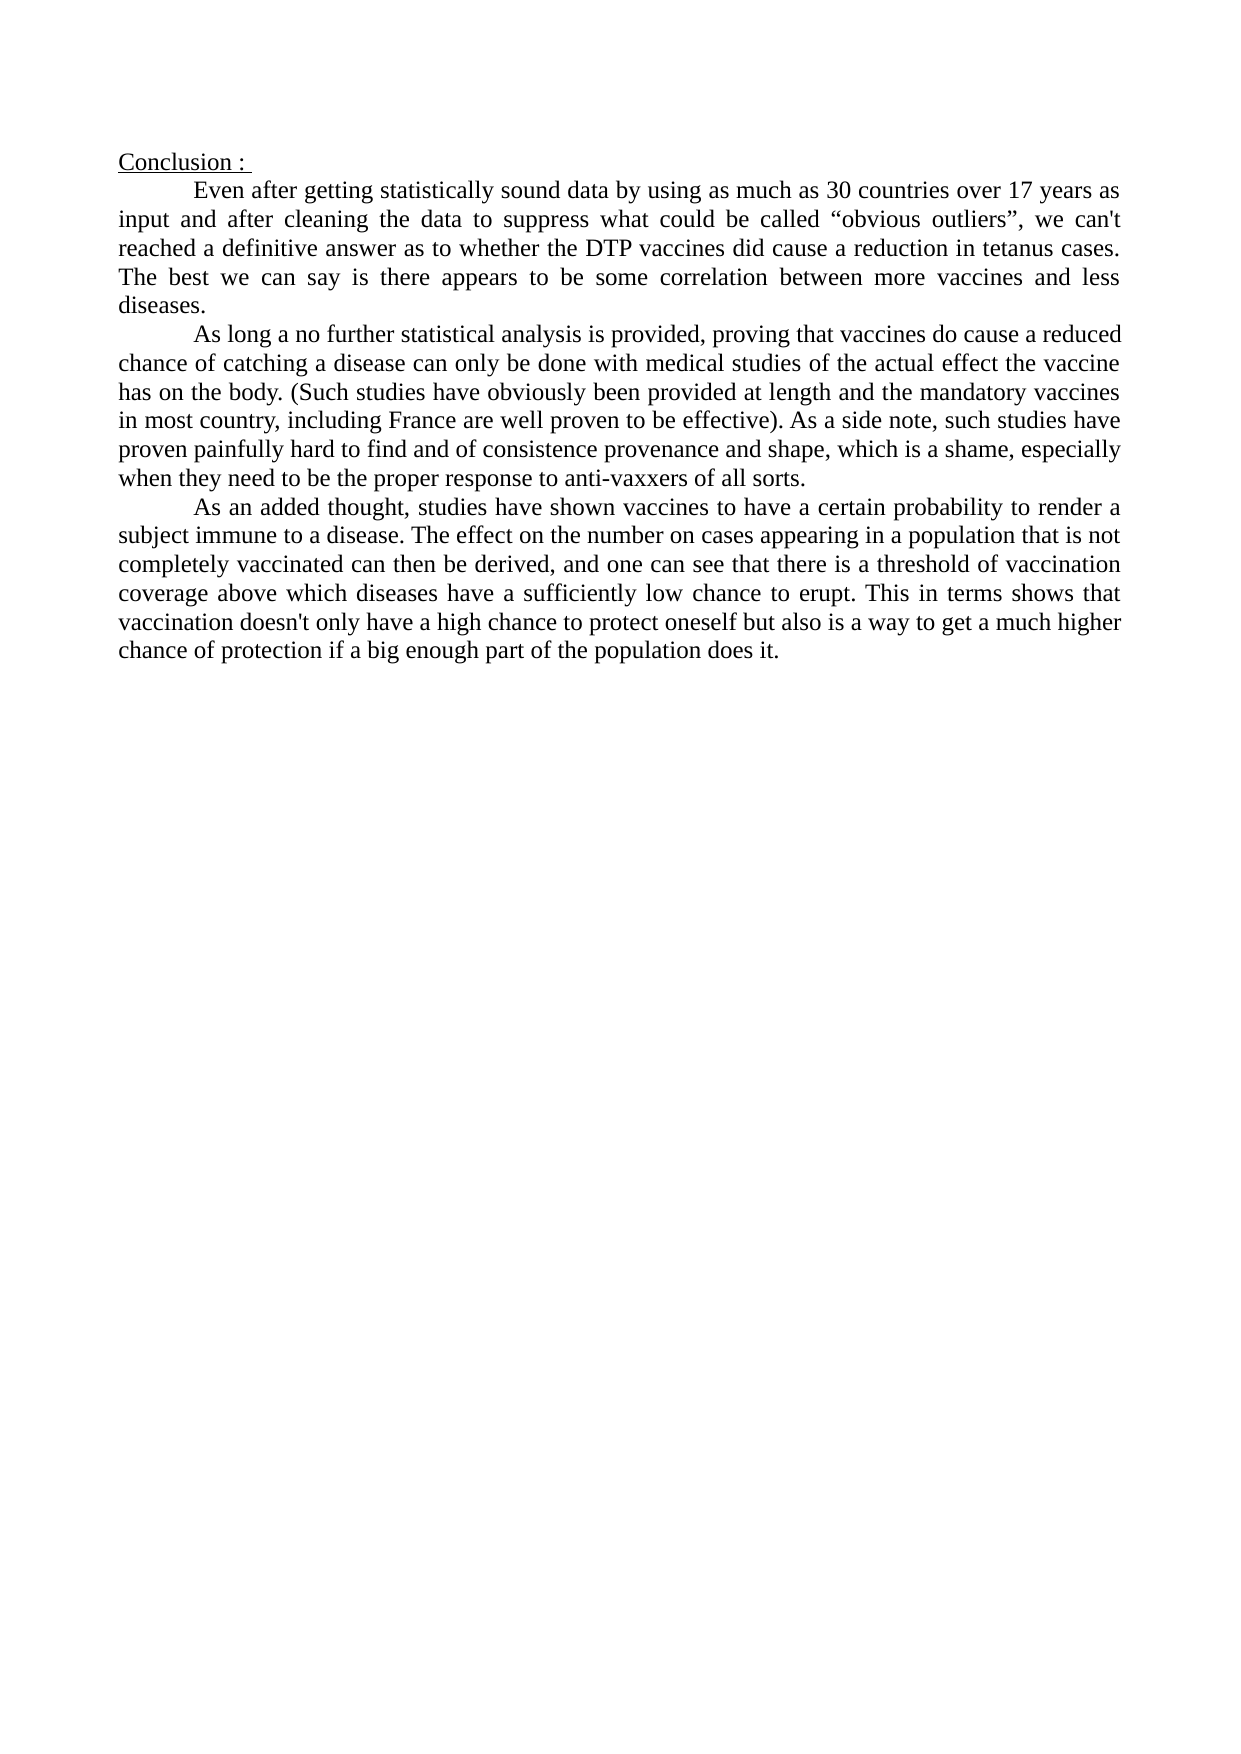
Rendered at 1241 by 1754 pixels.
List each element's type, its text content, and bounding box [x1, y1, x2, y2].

text As long a no further statistical analysis is provided, proving that vaccines do cause a reduced chance of catching a disease can only be done with medical studies of the actual effect the vaccine has on the body. (Such studies have obviously been provided at length and the mandatory vaccines in most country, including France are well proven to be effective). As a side note, such studies have proven painfully hard to find and of consistence provenance and shape, which is a shame, especially when they need to be the proper response to anti-vaxxers of all sorts. [118, 319, 1122, 492]
text Conclusion : [118, 147, 1122, 176]
text Even after getting statistically sound data by using as much as 30 countries over 17 years as input and after cleaning the data to suppress what could be called “obvious outliers”, we can't reached a definitive answer as to whether the DTP vaccines did cause a reduction in tetanus cases. The best we can say is there appears to be some correlation between more vaccines and less diseases. [118, 176, 1122, 319]
text As an added thought, studies have shown vaccines to have a certain probability to render a subject immune to a disease. The effect on the number on cases appearing in a population that is not completely vaccinated can then be derived, and one can see that there is a threshold of vaccination coverage above which diseases have a sufficiently low chance to erupt. This in terms shows that vaccination doesn't only have a high chance to protect oneself but also is a way to get a much higher chance of protection if a big enough part of the population does it. [118, 492, 1122, 664]
